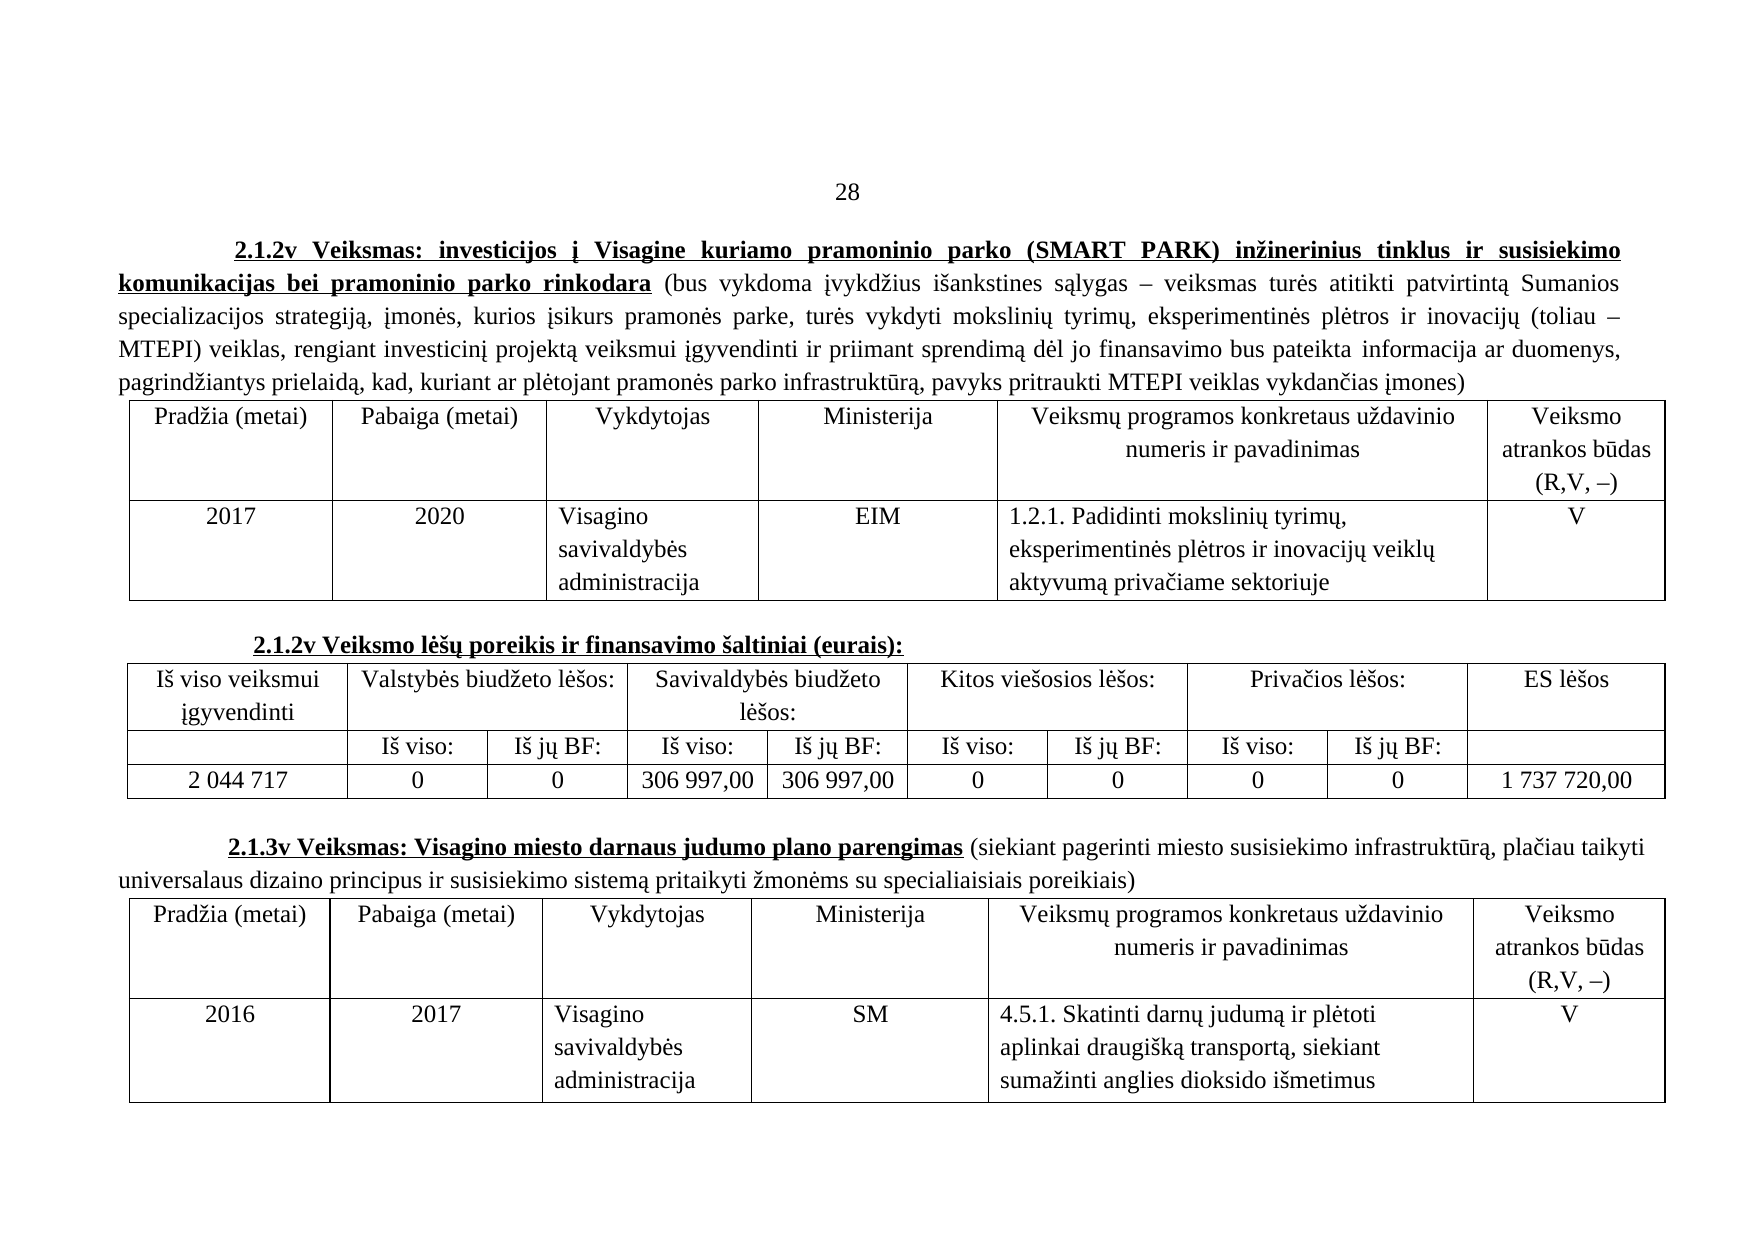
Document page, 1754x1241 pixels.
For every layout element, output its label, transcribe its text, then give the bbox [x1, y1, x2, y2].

table_header Valstybės biudžeto lėšos: [348, 664, 627, 730]
table_cell 0 [908, 765, 1047, 798]
table_header Savivaldybės biudžeto lėšos: [628, 664, 907, 730]
table_cell Iš jų BF: [488, 731, 627, 764]
text 2.1.2v Veiksmo lėšų poreikis ir finansavimo šaltiniai (eurais): [253, 630, 1577, 658]
table_cell Iš jų BF: [1048, 731, 1187, 764]
table_header Vykdytojas [547, 401, 758, 500]
table_cell 0 [348, 765, 487, 798]
table_cell 1 737 720,00 [1468, 765, 1664, 798]
table_cell V [1488, 501, 1664, 600]
table_cell 306 997,00 [628, 765, 767, 798]
table_header Ministerija [752, 899, 988, 998]
table_cell 2020 [333, 501, 546, 600]
table_cell 2017 [331, 999, 542, 1102]
table_header Veiksmo atrankos būdas (R,V, –) [1488, 401, 1664, 500]
table_cell 2 044 717 [128, 765, 347, 798]
table_cell Iš viso: [1188, 731, 1327, 764]
table_header Veiksmų programos konkretaus uždavinio numeris ir pavadinimas [998, 401, 1487, 500]
table_cell 4.5.1. Skatinti darnų judumą ir plėtoti aplinkai draugišką transportą, siekiant sumažinti anglies dioksido išmetimus [989, 999, 1473, 1102]
table_header Privačios lėšos: [1188, 664, 1467, 730]
table_cell 2017 [130, 501, 332, 600]
text 2.1.2v Veiksmas: investicijos į Visagine kuriamo pramoninio parko (SMART PARK) inžinerinius tinklus ir susisiekimo komunikacijas bei pramoninio parko rinkodara (bus vykdoma įvykdžius išankstines sąlygas – veiksmas turės atitikti patvirtintą Sumanios specializacijos strategiją, įmonės, kurios įsikurs pramonės parke, turės vykdyti mokslinių tyrimų, eksperimentinės plėtros ir inovacijų (toliau – MTEPI) veiklas, rengiant investicinį projektą veiksmui įgyvendinti ir priimant sprendimą dėl jo finansavimo bus pateikta informacija ar duomenys, pagrindžiantys prielaidą, kad, kuriant ar plėtojant pramonės parko infrastruktūrą, pavyks pritraukti MTEPI veiklas vykdančias įmones) [118, 235, 1621, 396]
table_header Kitos viešosios lėšos: [908, 664, 1187, 730]
table_cell Iš jų BF: [768, 731, 907, 764]
table_cell Iš viso: [348, 731, 487, 764]
table_cell 2016 [130, 999, 329, 1102]
table_cell 306 997,00 [768, 765, 907, 798]
table_cell Visagino savivaldybės administracija [543, 999, 751, 1102]
table_header Vykdytojas [543, 899, 751, 998]
table_cell 0 [1328, 765, 1467, 798]
table_cell 0 [1048, 765, 1187, 798]
table_header Pradžia (metai) [130, 401, 332, 500]
table_cell Iš viso: [628, 731, 767, 764]
table_cell Iš viso: [908, 731, 1047, 764]
table_header Pradžia (metai) [130, 899, 329, 998]
table_header Pabaiga (metai) [331, 899, 542, 998]
table_header Ministerija [759, 401, 997, 500]
table_cell [1468, 731, 1664, 764]
table_header Pabaiga (metai) [333, 401, 546, 500]
table_cell SM [752, 999, 988, 1102]
table_cell 0 [1188, 765, 1327, 798]
table_cell 0 [488, 765, 627, 798]
table_cell EIM [759, 501, 997, 600]
table_header Veiksmų programos konkretaus uždavinio numeris ir pavadinimas [989, 899, 1473, 998]
table_header ES lėšos [1468, 664, 1664, 730]
table_cell Iš jų BF: [1328, 731, 1467, 764]
table_cell 1.2.1. Padidinti mokslinių tyrimų, eksperimentinės plėtros ir inovacijų veiklų aktyvumą privačiame sektoriuje [998, 501, 1487, 600]
table_cell Visagino savivaldybės administracija [547, 501, 758, 600]
table_header Veiksmo atrankos būdas (R,V, –) [1474, 899, 1664, 998]
table_cell [128, 731, 347, 764]
table_header Iš viso veiksmui įgyvendinti [128, 664, 347, 730]
text 2.1.3v Veiksmas: Visagino miesto darnaus judumo plano parengimas (siekiant pagerinti miesto susisiekimo infrastruktūrą, plačiau taikyti universalaus dizaino principus ir susisiekimo sistemą pritaikyti žmonėms su specialiaisiais poreikiais) [118, 832, 1688, 894]
table_cell V [1474, 999, 1664, 1102]
